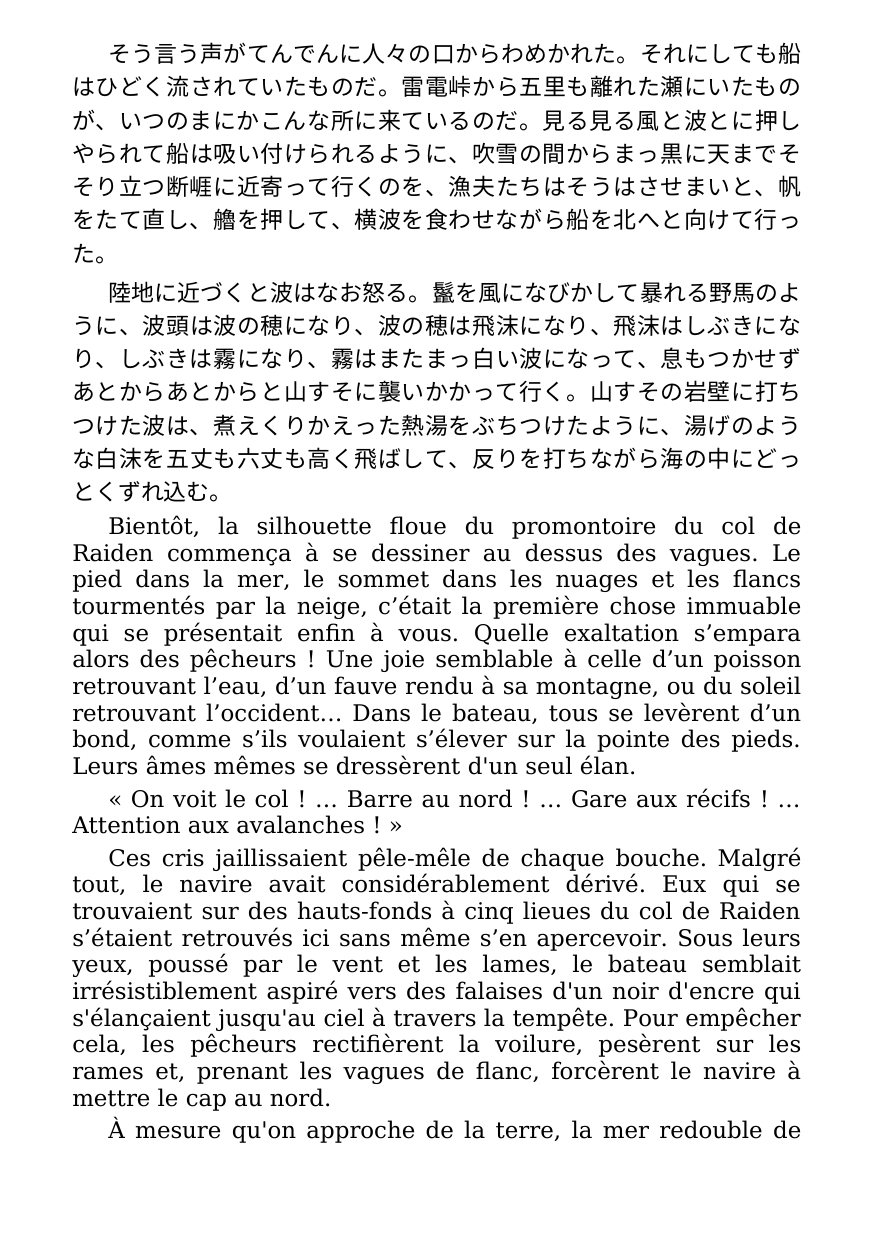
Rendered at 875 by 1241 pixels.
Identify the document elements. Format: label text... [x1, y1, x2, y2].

text Bientôt, la silhouette floue du promontoire du col de Raiden commença à se dessiner au dessus des vagues. Le pied dans la mer, le sommet dans les nuages et les flancs tourmentés par la neige, c’était la première chose immuable qui se présentait enfin à vous. Quelle exaltation s’empara alors des pêcheurs ! Une joie semblable à celle d’un poisson retrouvant l’eau, d’un fauve rendu à sa montagne, ou du soleil retrouvant l’occident… Dans le bateau, tous se levèrent d’un bond, comme s’ils voulaient s’élever sur la pointe des pieds. Leurs âmes mêmes se dressèrent d'un seul élan. [72, 513, 802, 780]
text そう言う声がてんでんに人々の口からわめかれた。それにしても船はひどく流されていたものだ。雷電峠から五里も離れた瀬にいたものが、いつのまにかこんな所に来ているのだ。見る見る風と波とに押しやられて船は吸い付けられるように、吹雪の間からまっ黒に天までそそり立つ断崕に近寄って行くのを、漁夫たちはそうはさせまいと、帆をたて直し、艪を押して、横波を食わせながら船を北へと向けて行った。 [72, 36, 802, 269]
text « On voit le col ! … Barre au nord ! … Gare aux récifs ! … Attention aux avalanches ! » [72, 786, 802, 839]
text 陸地に近づくと波はなお怒る。鬣を風になびかして暴れる野馬のように、波頭は波の穂になり、波の穂は飛沫になり、飛沫はしぶきになり、しぶきは霧になり、霧はまたまっ白い波になって、息もつかせずあとからあとからと山すそに襲いかかって行く。山すその岩壁に打ちつけた波は、煮えくりかえった熱湯をぶちつけたように、湯げのような白沫を五丈も六丈も高く飛ばして、反りを打ちながら海の中にどっとくずれ込む。 [72, 274, 802, 507]
text Ces cris jaillissaient pêle-mêle de chaque bouche. Malgré tout, le navire avait considérablement dérivé. Eux qui se trouvaient sur des hauts-fonds à cinq lieues du col de Raiden s’étaient retrouvés ici sans même s’en apercevoir. Sous leurs yeux, poussé par le vent et les lames, le bateau semblait irrésistiblement aspiré vers des falaises d'un noir d'encre qui s'élançaient jusqu'au ciel à travers la tempête. Pour empêcher cela, les pêcheurs rectifièrent la voilure, pesèrent sur les rames et, prenant les vagues de flanc, forcèrent le navire à mettre le cap au nord. [72, 845, 802, 1112]
text À mesure qu'on approche de la terre, la mer redouble de [72, 1118, 802, 1144]
